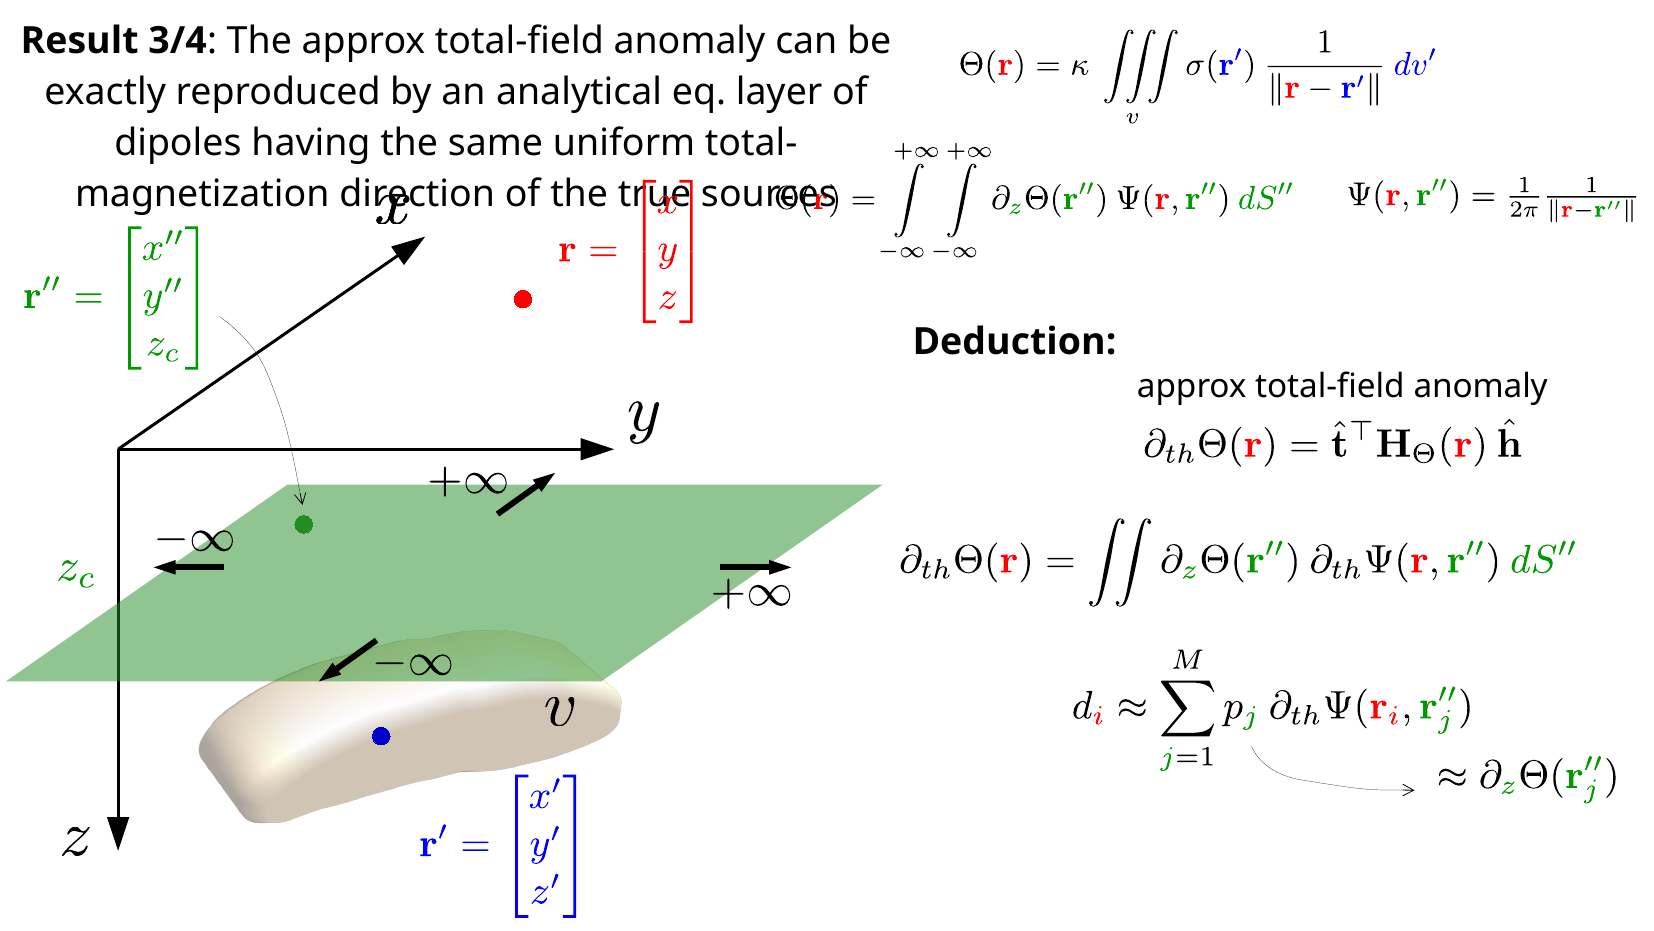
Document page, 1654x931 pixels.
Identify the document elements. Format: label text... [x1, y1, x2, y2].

text_box [5, 484, 883, 682]
picture [1141, 417, 1524, 469]
picture [369, 646, 456, 681]
picture [59, 827, 93, 856]
picture [151, 522, 238, 557]
picture [21, 224, 213, 372]
picture [417, 773, 591, 920]
picture [1071, 649, 1620, 804]
text_box Result 3/4: The approx total-field anomaly can be exactly reproduced by an analytical eq. layer of dipoles having the same uniform total-magnetization direction of the true sources [5, 6, 922, 190]
picture [708, 576, 795, 611]
picture [374, 195, 413, 224]
text_box [514, 290, 532, 308]
text_box approx total-field anomaly [1122, 354, 1544, 406]
picture [56, 560, 95, 588]
picture [772, 141, 1294, 262]
picture [897, 516, 1578, 609]
picture [556, 178, 708, 325]
picture [1346, 177, 1637, 223]
picture [543, 697, 578, 726]
picture [425, 464, 512, 499]
picture [958, 29, 1436, 124]
picture [626, 401, 662, 444]
text_box Deduction: [897, 307, 1107, 364]
text_box [372, 727, 391, 745]
picture [803, 190, 813, 194]
